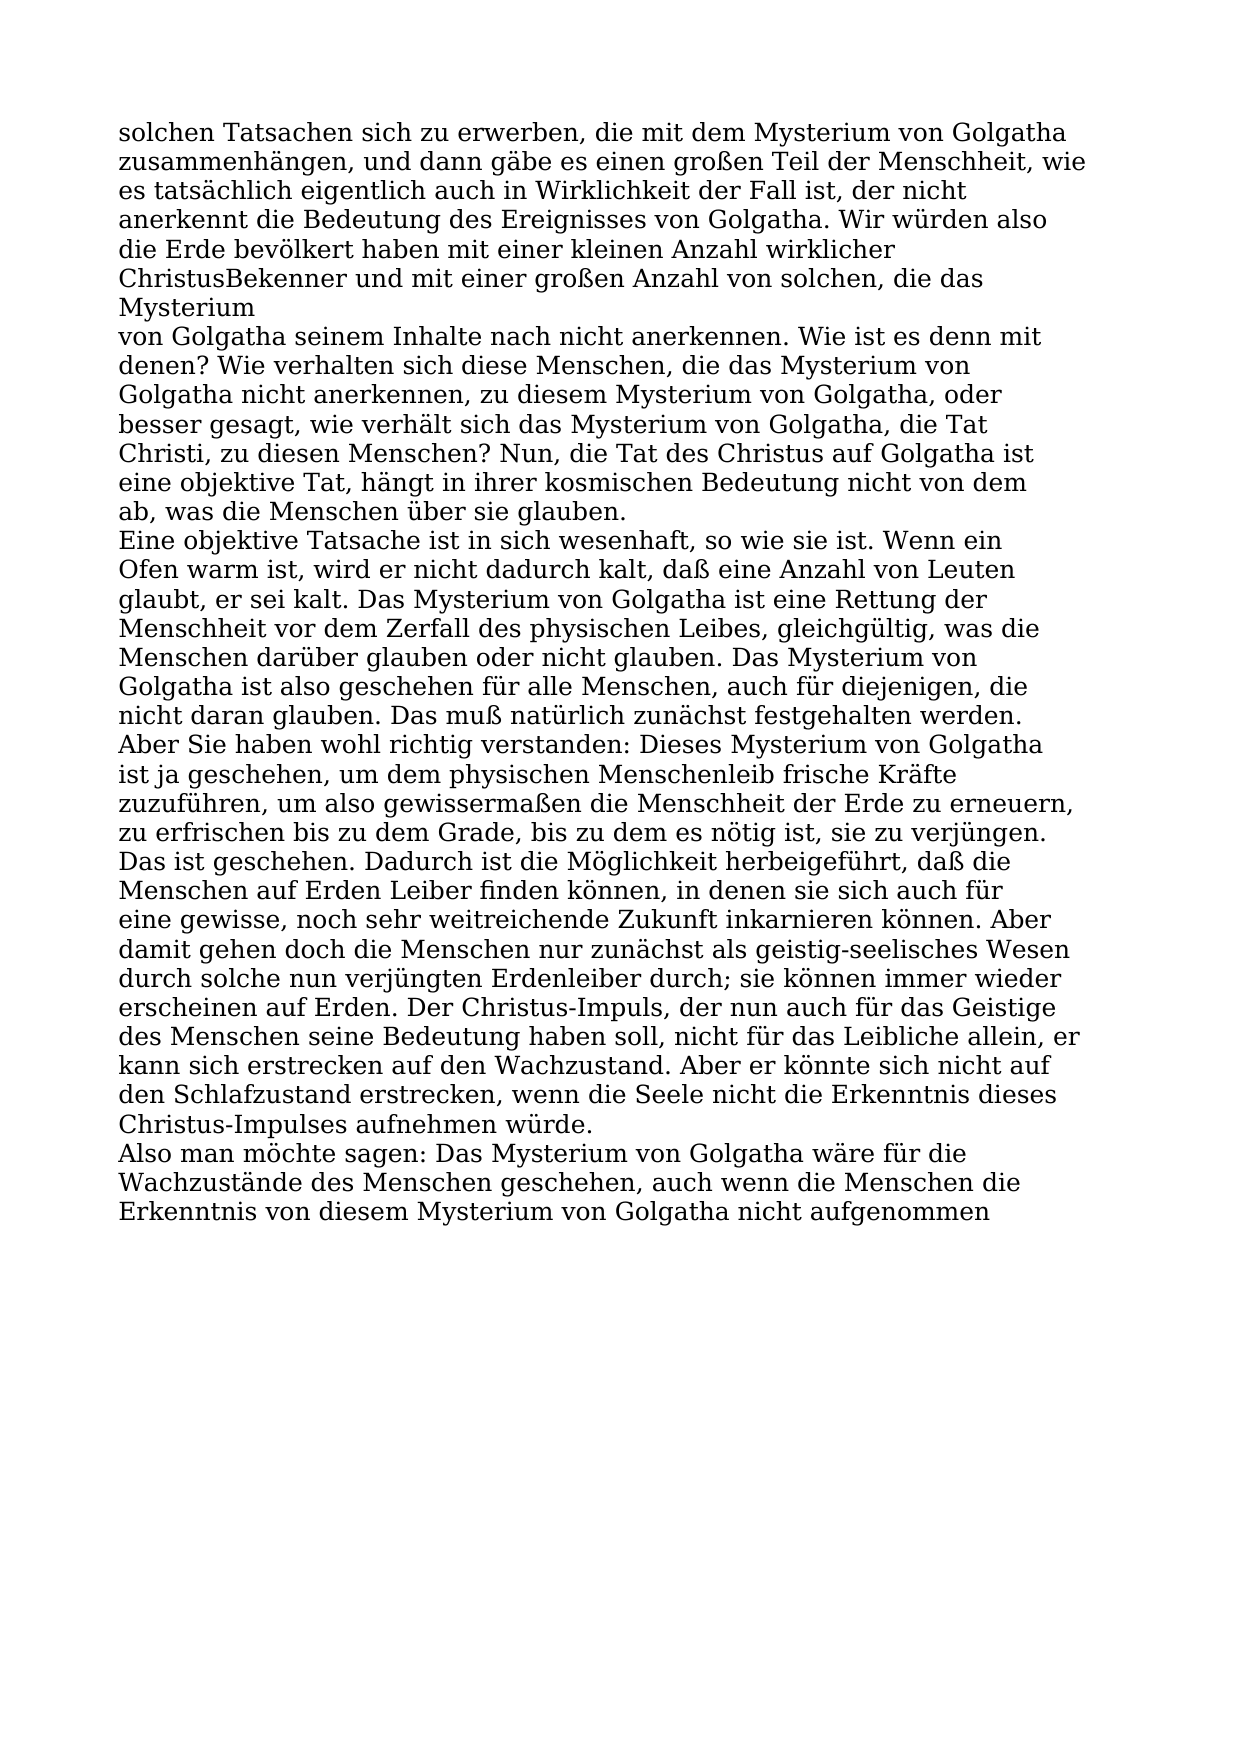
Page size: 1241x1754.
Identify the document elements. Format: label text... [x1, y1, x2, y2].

text Wachzustände des Menschen geschehen, auch wenn die Menschen die [118, 1168, 1122, 1197]
text den Schlafzustand erstrecken, wenn die Seele nicht die Erkenntnis dieses [118, 1081, 1122, 1110]
text Menschen auf Erden Leiber finden können, in denen sie sich auch für [118, 876, 1122, 906]
text zu erfrischen bis zu dem Grade, bis zu dem es nötig ist, sie zu verjüngen. [118, 818, 1122, 847]
text Golgatha ist also geschehen für alle Menschen, auch für diejenigen, die [118, 672, 1122, 701]
text Christus-Impulses aufnehmen würde. [118, 1110, 1122, 1139]
text erscheinen auf Erden. Der Christus-Impuls, der nun auch für das Geistige [118, 993, 1122, 1022]
text zuzuführen, um also gewissermaßen die Menschheit der Erde zu erneuern, [118, 789, 1122, 818]
text glaubt, er sei kalt. Das Mysterium von Golgatha ist eine Rettung der [118, 585, 1122, 614]
text zusammenhängen, und dann gäbe es einen großen Teil der Menschheit, wie [118, 147, 1122, 176]
text nicht daran glauben. Das muß natürlich zunächst festgehalten werden. [118, 701, 1122, 731]
text ab, was die Menschen über sie glauben. [118, 497, 1122, 526]
text denen? Wie verhalten sich diese Menschen, die das Mysterium von [118, 351, 1122, 381]
text Eine objektive Tatsache ist in sich wesenhaft, so wie sie ist. Wenn ein [118, 526, 1122, 556]
text kann sich erstrecken auf den Wachzustand. Aber er könnte sich nicht auf [118, 1051, 1122, 1081]
text Menschheit vor dem Zerfall des physischen Leibes, gleichgültig, was die [118, 614, 1122, 643]
text Erkenntnis von diesem Mysterium von Golgatha nicht aufgenommen [118, 1197, 1122, 1226]
text ist ja geschehen, um dem physischen Menschenleib frische Kräfte [118, 760, 1122, 789]
text des Menschen seine Bedeutung haben soll, nicht für das Leibliche allein, er [118, 1022, 1122, 1051]
text Aber Sie haben wohl richtig verstanden: Dieses Mysterium von Golgatha [118, 731, 1122, 760]
text Menschen darüber glauben oder nicht glauben. Das Mysterium von [118, 643, 1122, 672]
text damit gehen doch die Menschen nur zunächst als geistig-seelisches Wesen [118, 935, 1122, 964]
text besser gesagt, wie verhält sich das Mysterium von Golgatha, die Tat [118, 410, 1122, 439]
text Christi, zu diesen Menschen? Nun, die Tat des Christus auf Golgatha ist [118, 439, 1122, 468]
text die Erde bevölkert haben mit einer kleinen Anzahl wirklicher ChristusBekenner und mit einer großen Anzahl von solchen, die das Mysterium [118, 235, 1122, 322]
text von Golgatha seinem Inhalte nach nicht anerkennen. Wie ist es denn mit [118, 322, 1122, 351]
text anerkennt die Bedeutung des Ereignisses von Golgatha. Wir würden also [118, 206, 1122, 235]
text eine objektive Tat, hängt in ihrer kosmischen Bedeutung nicht von dem [118, 468, 1122, 497]
text solchen Tatsachen sich zu erwerben, die mit dem Mysterium von Golgatha [118, 118, 1122, 147]
text Ofen warm ist, wird er nicht dadurch kalt, daß eine Anzahl von Leuten [118, 556, 1122, 585]
text durch solche nun verjüngten Erdenleiber durch; sie können immer wieder [118, 964, 1122, 993]
text es tatsächlich eigentlich auch in Wirklichkeit der Fall ist, der nicht [118, 176, 1122, 206]
text Golgatha nicht anerkennen, zu diesem Mysterium von Golgatha, oder [118, 381, 1122, 410]
text Das ist geschehen. Dadurch ist die Möglichkeit herbeigeführt, daß die [118, 847, 1122, 876]
text eine gewisse, noch sehr weitreichende Zukunft inkarnieren können. Aber [118, 906, 1122, 935]
text Also man möchte sagen: Das Mysterium von Golgatha wäre für die [118, 1139, 1122, 1168]
